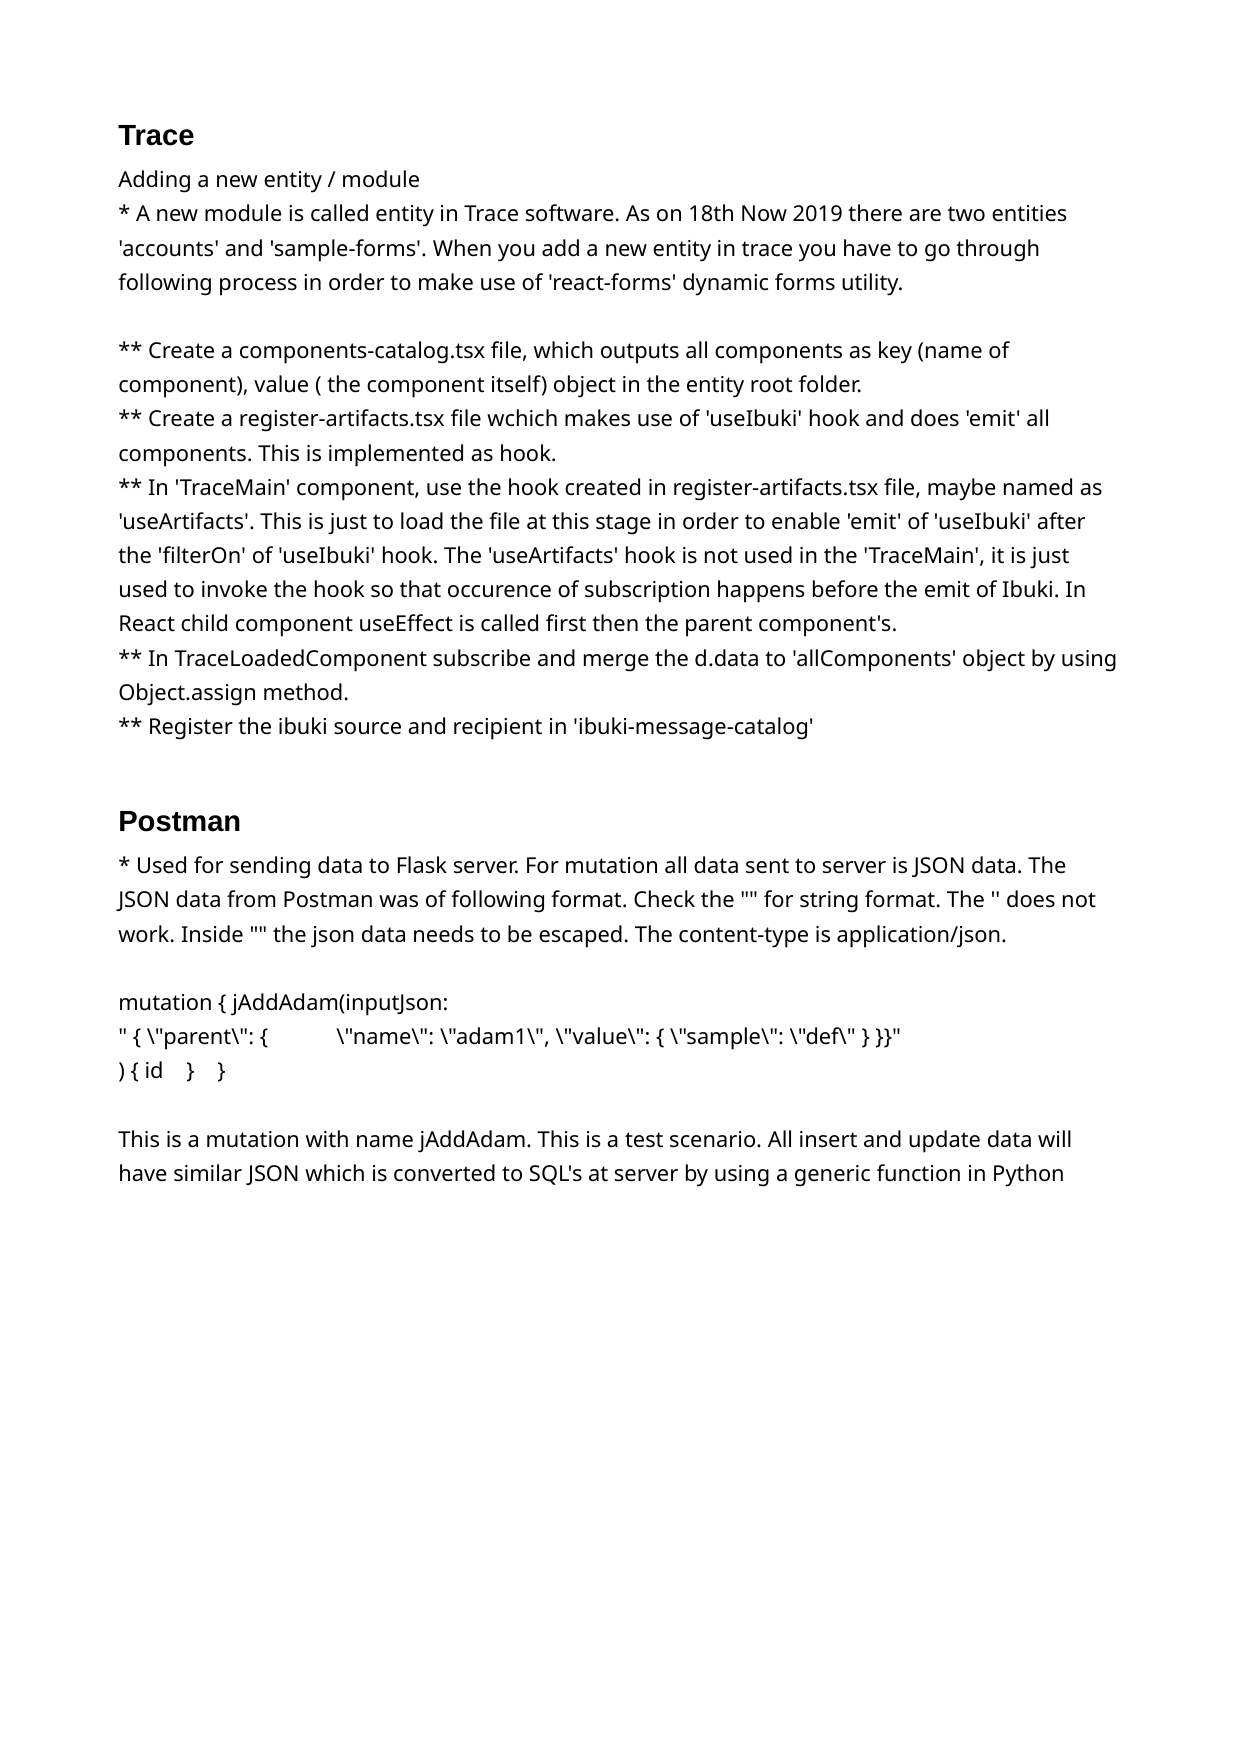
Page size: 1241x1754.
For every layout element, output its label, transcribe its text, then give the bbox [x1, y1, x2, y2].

text ** Register the ibuki source and recipient in 'ibuki-message-catalog' [118, 711, 1122, 741]
text ** In TraceLoadedComponent subscribe and merge the d.data to 'allComponents' object by using Object.assign method. [118, 642, 1122, 706]
text " { \"parent\": { \"name\": \"adam1\", \"value\": { \"sample\": \"def\" } }}" [118, 1021, 1122, 1051]
text mutation { jAddAdam(inputJson: [118, 987, 1122, 1017]
text ** Create a register-artifacts.tsx file wchich makes use of 'useIbuki' hook and does 'emit' all components. This is implemented as hook. [118, 403, 1122, 467]
text * A new module is called entity in Trace software. As on 18th Now 2019 there are two entities 'accounts' and 'sample-forms'. When you add a new entity in trace you have to go through following process in order to make use of 'react-forms' dynamic forms utility. [118, 198, 1122, 296]
text This is a mutation with name jAddAdam. This is a test scenario. All insert and update data will have similar JSON which is converted to SQL's at server by using a generic function in Python [118, 1123, 1122, 1187]
text ) { id } } [118, 1055, 1122, 1085]
text Adding a new entity / module [118, 164, 1122, 194]
text ** Create a components-catalog.tsx file, which outputs all components as key (name of component), value ( the component itself) object in the entity root folder. [118, 335, 1122, 399]
text * Used for sending data to Flask server. For mutation all data sent to server is JSON data. The JSON data from Postman was of following format. Check the "" for string format. The '' does not work. Inside "" the json data needs to be escaped. The content-type is application/json. [118, 850, 1122, 948]
subtitle Trace [118, 118, 1122, 152]
text ** In 'TraceMain' component, use the hook created in register-artifacts.tsx file, maybe named as 'useArtifacts'. This is just to load the file at this stage in order to enable 'emit' of 'useIbuki' after the 'filterOn' of 'useIbuki' hook. The 'useArtifacts' hook is not used in the 'TraceMain', it is just used to invoke the hook so that occurence of subscription happens before the emit of Ibuki. In React child component useEffect is called first then the parent component's. [118, 472, 1122, 638]
subtitle Postman [118, 804, 1122, 838]
